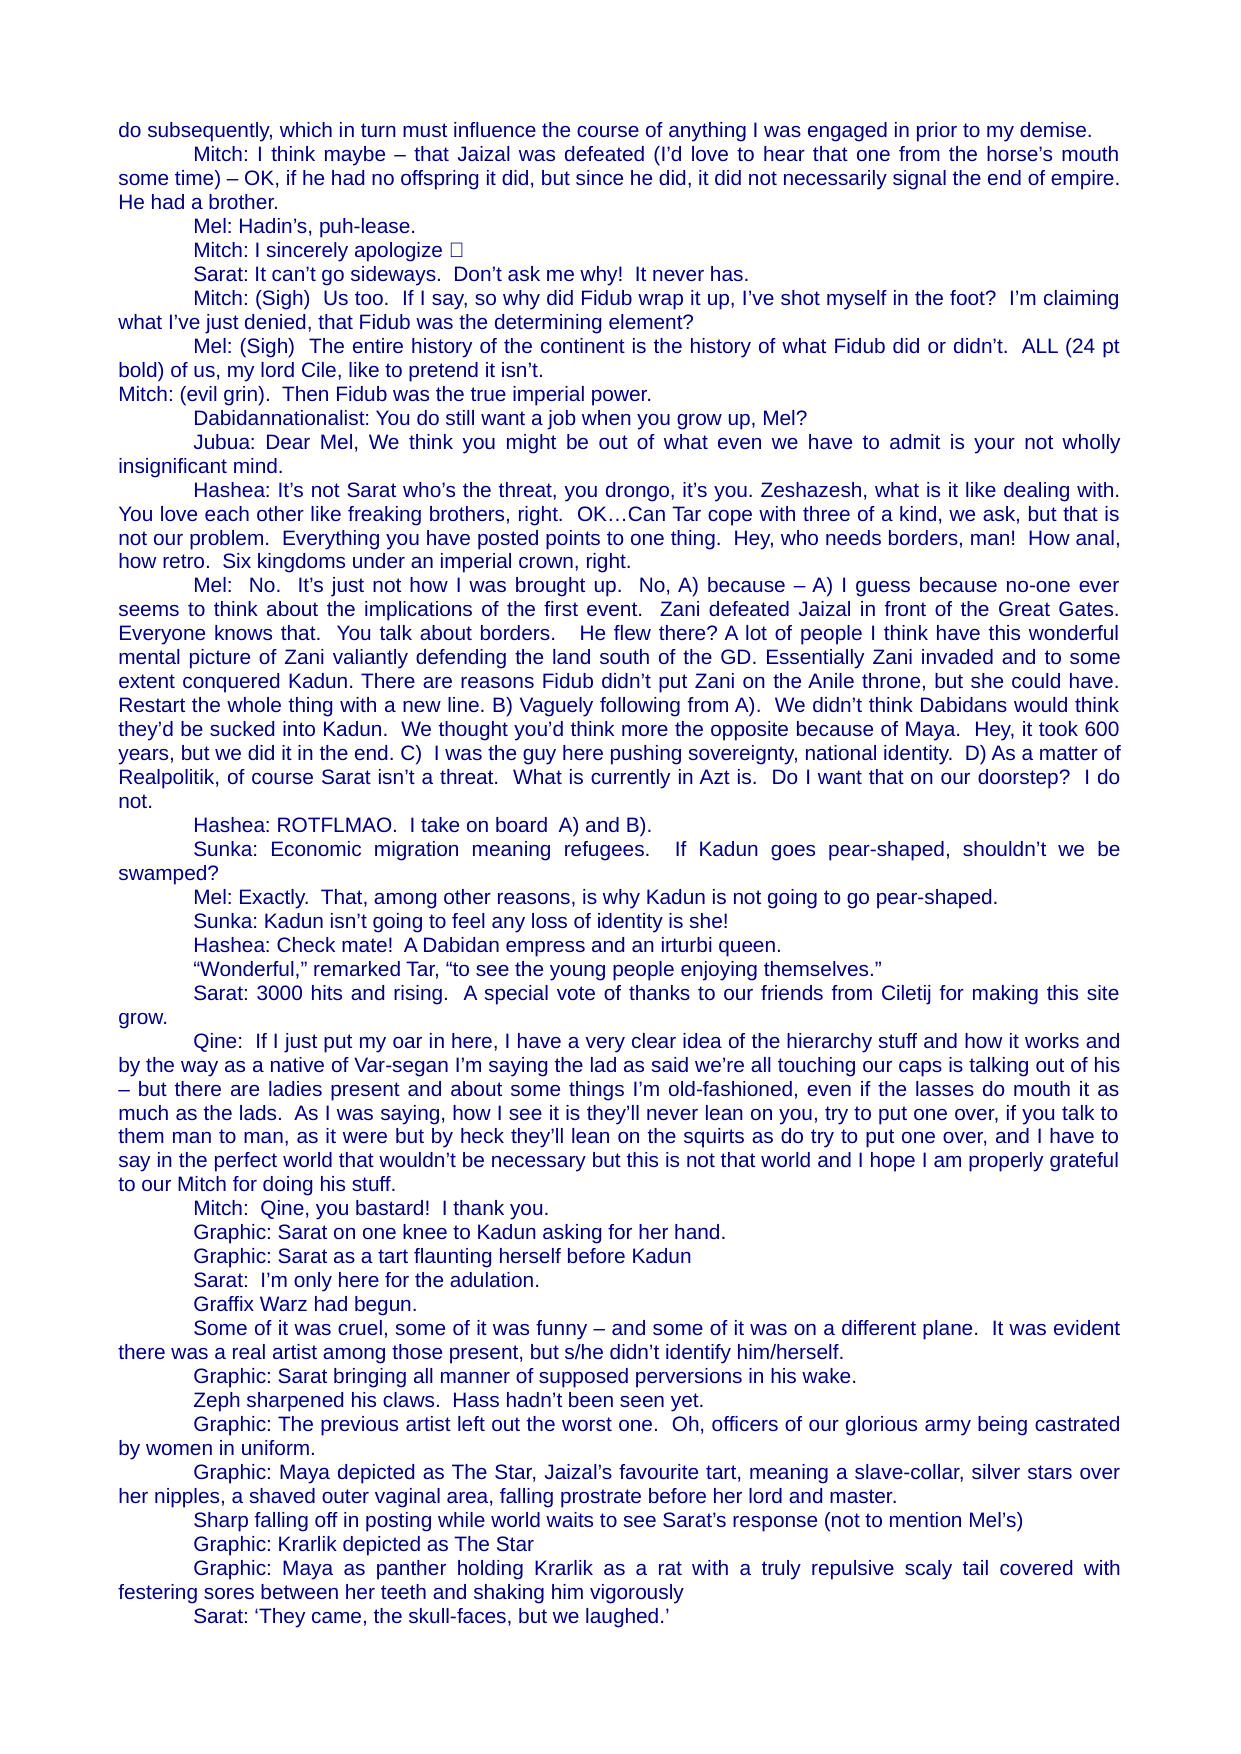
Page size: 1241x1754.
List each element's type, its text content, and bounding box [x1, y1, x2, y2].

text Sunka: Kadun isn’t going to feel any loss of identity is she! [118, 909, 1122, 933]
text Graphic: Krarlik depicted as The Star [118, 1532, 1122, 1556]
text Graphic: Sarat bringing all manner of supposed perversions in his wake. [118, 1364, 1122, 1388]
text Jubua: Dear Mel, We think you might be out of what even we have to admit is your not wholly insignificant mind. [118, 429, 1122, 477]
text Mitch: I sincerely apologize  [118, 238, 1122, 262]
text Graphic: Sarat on one knee to Kadun asking for her hand. [118, 1220, 1122, 1244]
text Hashea: ROTFLMAO. I take on board A) and B). [118, 813, 1122, 837]
text Sarat: ‘They came, the skull-faces, but we laughed.’ [118, 1603, 1122, 1627]
text Mel: Exactly. That, among other reasons, is why Kadun is not going to go pear-shaped. [118, 885, 1122, 909]
text Mel: Hadin’s, puh-lease. [118, 214, 1122, 238]
text Mel: No. It’s just not how I was brought up. No, A) because – A) I guess because no-one ever seems to think about the implications of the first event. Zani defeated Jaizal in front of the Great Gates. Everyone knows that. You talk about borders. He flew there? A lot of people I think have this wonderful mental picture of Zani valiantly defending the land south of the GD. Essentially Zani invaded and to some extent conquered Kadun. There are reasons Fidub didn’t put Zani on the Anile throne, but she could have. Restart the whole thing with a new line. B) Vaguely following from A). We didn’t think Dabidans would think they’d be sucked into Kadun. We thought you’d think more the opposite because of Maya. Hey, it took 600 years, but we did it in the end. C) I was the guy here pushing sovereignty, national identity. D) As a matter of Realpolitik, of course Sarat isn’t a threat. What is currently in Azt is. Do I want that on our doorstep? I do not. [118, 573, 1122, 813]
text do subsequently, which in turn must influence the course of anything I was engaged in prior to my demise. [118, 118, 1122, 142]
text Mitch: (Sigh) Us too. If I say, so why did Fidub wrap it up, I’ve shot myself in the foot? I’m claiming what I’ve just denied, that Fidub was the determining element? [118, 286, 1122, 334]
text Hashea: Check mate! A Dabidan empress and an irturbi queen. [118, 933, 1122, 957]
text Graphic: Maya depicted as The Star, Jaizal’s favourite tart, meaning a slave-collar, silver stars over her nipples, a shaved outer vaginal area, falling prostrate before her lord and master. [118, 1460, 1122, 1508]
text Graphic: The previous artist left out the worst one. Oh, officers of our glorious army being castrated by women in uniform. [118, 1412, 1122, 1460]
text Mitch: Qine, you bastard! I thank you. [118, 1196, 1122, 1220]
text Sarat: I’m only here for the adulation. [118, 1268, 1122, 1292]
text Mitch: (evil grin). Then Fidub was the true imperial power. [118, 382, 1122, 406]
text Zeph sharpened his claws. Hass hadn’t been seen yet. [118, 1388, 1122, 1412]
text Some of it was cruel, some of it was funny – and some of it was on a different plane. It was evident there was a real artist among those present, but s/he didn’t identify him/herself. [118, 1316, 1122, 1364]
text Qine: If I just put my oar in here, I have a very clear idea of the hierarchy stuff and how it works and by the way as a native of Var-segan I’m saying the lad as said we’re all touching our caps is talking out of his – but there are ladies present and about some things I’m old-fashioned, even if the lasses do mouth it as much as the lads. As I was saying, how I see it is they’ll never lean on you, try to put one over, if you talk to them man to man, as it were but by heck they’ll lean on the squirts as do try to put one over, and I have to say in the perfect world that wouldn’t be necessary but this is not that world and I hope I am properly grateful to our Mitch for doing his stuff. [118, 1028, 1122, 1196]
text Mel: (Sigh) The entire history of the continent is the history of what Fidub did or didn’t. ALL (24 pt bold) of us, my lord Cile, like to pretend it isn’t. [118, 334, 1122, 382]
text Hashea: It’s not Sarat who’s the threat, you drongo, it’s you. Zeshazesh, what is it like dealing with. You love each other like freaking brothers, right. OK…Can Tar cope with three of a kind, we ask, but that is not our problem. Everything you have posted points to one thing. Hey, who needs borders, man! How anal, how retro. Six kingdoms under an imperial crown, right. [118, 477, 1122, 573]
text Graphic: Maya as panther holding Krarlik as a rat with a truly repulsive scaly tail covered with festering sores between her teeth and shaking him vigorously [118, 1556, 1122, 1603]
text “Wonderful,” remarked Tar, “to see the young people enjoying themselves.” [118, 957, 1122, 981]
text Sharp falling off in posting while world waits to see Sarat’s response (not to mention Mel’s) [118, 1508, 1122, 1532]
text Mitch: I think maybe – that Jaizal was defeated (I’d love to hear that one from the horse’s mouth some time) – OK, if he had no offspring it did, but since he did, it did not necessarily signal the end of empire. He had a brother. [118, 142, 1122, 214]
text Sunka: Economic migration meaning refugees. If Kadun goes pear-shaped, shouldn’t we be swamped? [118, 837, 1122, 885]
text Sarat: 3000 hits and rising. A special vote of thanks to our friends from Ciletij for making this site grow. [118, 981, 1122, 1028]
text Dabidannationalist: You do still want a job when you grow up, Mel? [118, 406, 1122, 429]
text Graphic: Sarat as a tart flaunting herself before Kadun [118, 1244, 1122, 1268]
text Graffix Warz had begun. [118, 1292, 1122, 1316]
text Sarat: It can’t go sideways. Don’t ask me why! It never has. [118, 262, 1122, 286]
